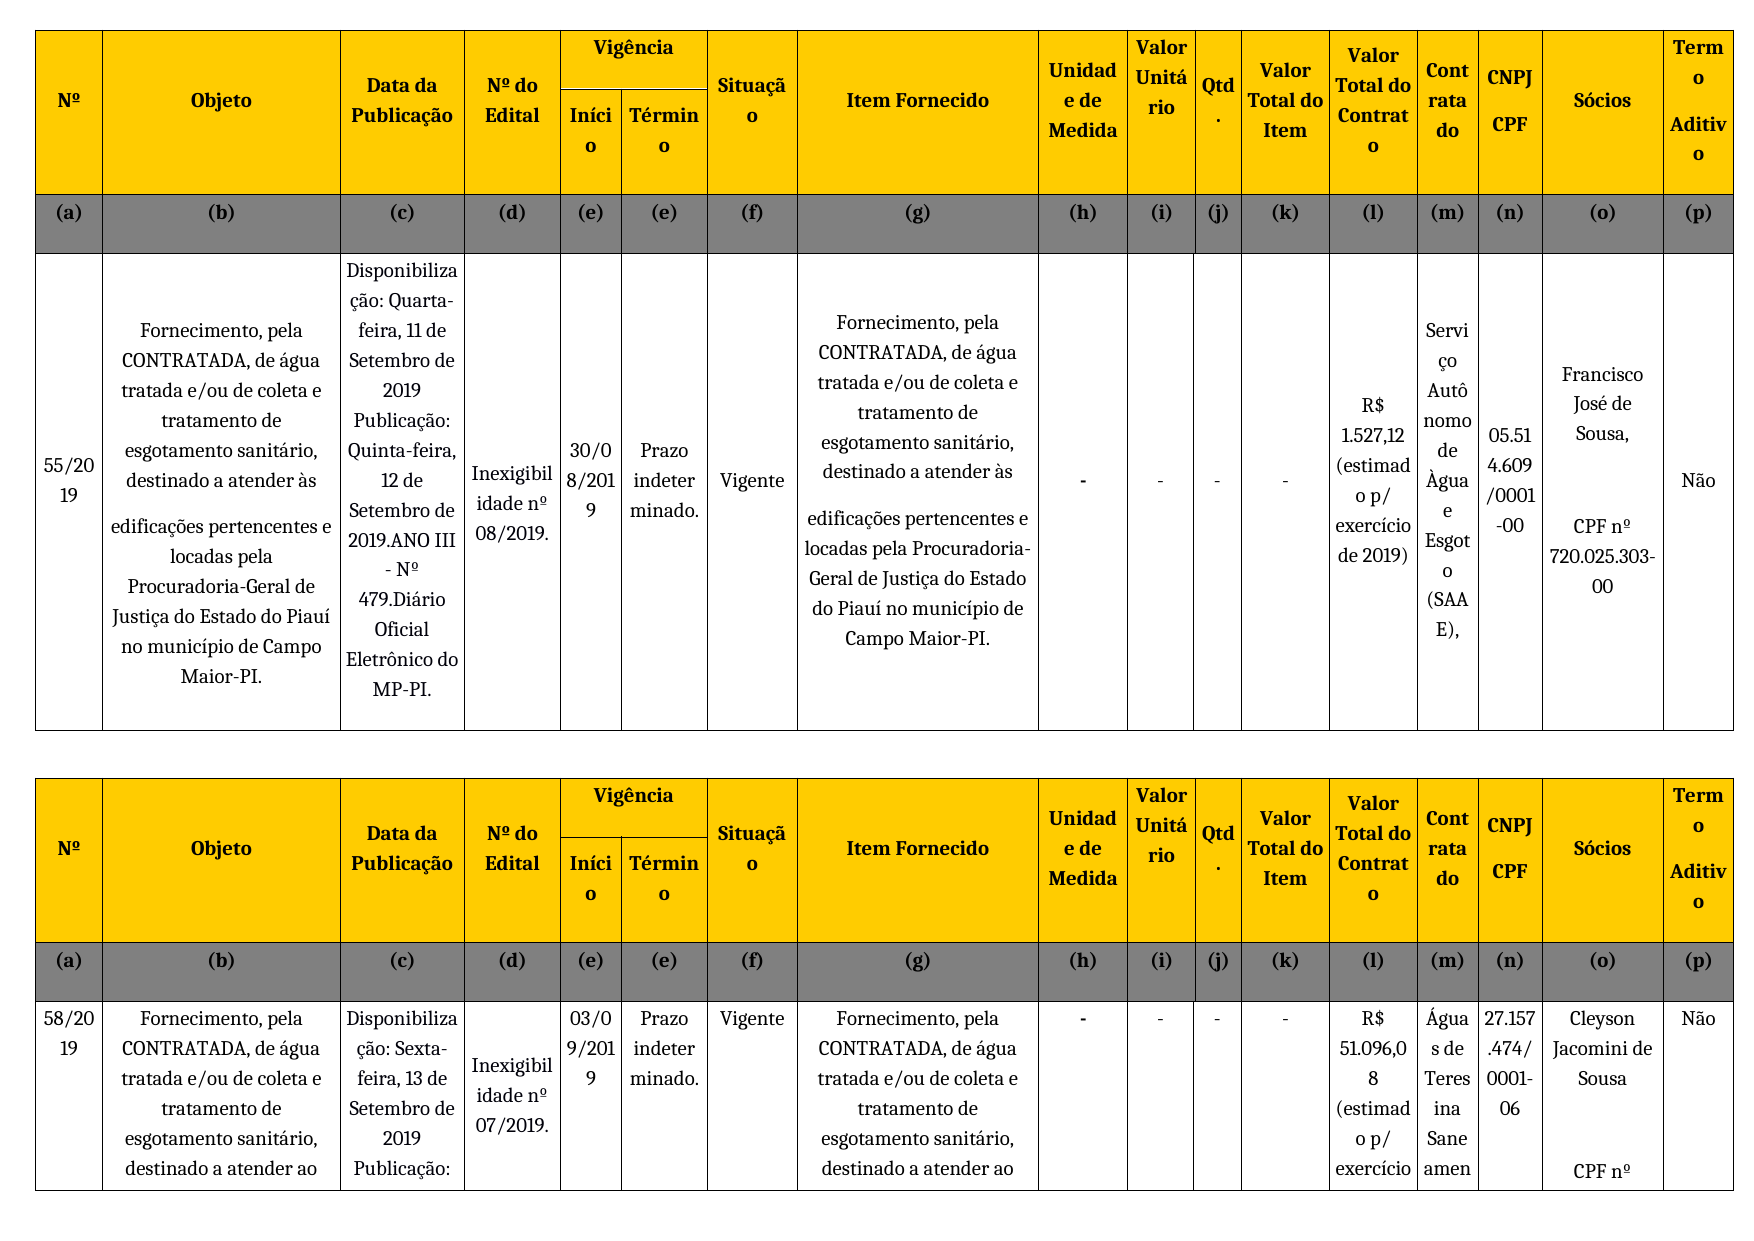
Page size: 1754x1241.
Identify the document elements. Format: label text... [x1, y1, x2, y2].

table_cell (c) [341, 943, 464, 1001]
table_header CNPJ CPF [1479, 31, 1542, 194]
table_header Unidade de Medida [1039, 779, 1127, 942]
table_cell Não [1664, 1002, 1733, 1190]
table_cell (a) [36, 195, 102, 253]
table_cell - [1128, 1002, 1193, 1190]
table_header Termo Aditivo [1664, 31, 1733, 194]
table_header Item Fornecido [798, 779, 1038, 942]
table_header Qtd. [1196, 779, 1241, 942]
table_header Valor Unitário [1128, 31, 1195, 194]
table_header Contratado [1418, 31, 1478, 194]
table_cell Vigente [708, 254, 797, 730]
table_cell 03/09/2019 [561, 1002, 621, 1190]
table_cell (e) [622, 943, 707, 1001]
table_header Objeto [103, 779, 340, 942]
table_header Termo Aditivo [1664, 779, 1733, 942]
table_cell (m) [1418, 943, 1478, 1001]
table_cell 58/2019 [36, 1002, 102, 1190]
table_cell (b) [103, 195, 340, 253]
table_cell Águas de Teresina Saneamen [1418, 1002, 1478, 1190]
table_header Valor Total do Item [1242, 31, 1329, 194]
table_header Sócios [1543, 31, 1663, 194]
table_header Nº do Edital [465, 31, 560, 194]
table_cell Término [622, 838, 707, 942]
table_header Valor Total do Item [1242, 779, 1329, 942]
table_cell Fornecimento, pela CONTRATADA, de água tratada e/ou de coleta e tratamento de esgotamento sanitário, destinado a atender às edificações pertencentes e locadas pela Procuradoria-Geral de Justiça do Estado do Piauí no município de Campo Maior-PI. [103, 254, 340, 730]
table_header Situação [708, 779, 797, 942]
table_cell (f) [708, 943, 797, 1001]
table_cell Fornecimento, pela CONTRATADA, de água tratada e/ou de coleta e tratamento de esgotamento sanitário, destinado a atender às edificações pertencentes e locadas pela Procuradoria-Geral de Justiça do Estado do Piauí no município de Campo Maior-PI. [798, 254, 1038, 730]
table_header Situação [708, 31, 797, 194]
table_cell Fornecimento, pela CONTRATADA, de água tratada e/ou de coleta e tratamento de esgotamento sanitário, destinado a atender ao [103, 1002, 340, 1190]
table_header Unidade de Medida [1039, 31, 1127, 194]
table_header Valor Total do Contrato [1330, 31, 1417, 194]
table_header Valor Total do Contrato [1330, 779, 1417, 942]
table_cell - [1194, 1002, 1241, 1190]
table_cell (e) [622, 195, 707, 253]
table_cell R$ 51.096,08 (estimado p/ exercício [1330, 1002, 1417, 1190]
table_header Nº [36, 779, 102, 942]
table_header Data da Publicação [341, 31, 464, 194]
table_cell (j) [1196, 195, 1241, 253]
table_cell Prazo indeterminado. [622, 1002, 707, 1190]
table_header Valor Unitário [1128, 779, 1195, 942]
table_cell (e) [561, 943, 621, 1001]
table_header Vigência [561, 31, 707, 88]
table_cell (l) [1330, 195, 1417, 253]
table_cell 05.514.609/0001-00 [1479, 254, 1542, 730]
table_cell Fornecimento, pela CONTRATADA, de água tratada e/ou de coleta e tratamento de esgotamento sanitário, destinado a atender ao [798, 1002, 1038, 1190]
table_cell Disponibilização: Sexta-feira, 13 de Setembro de 2019 Publicação: [341, 1002, 464, 1190]
table_header Qtd. [1196, 31, 1241, 194]
table_cell (i) [1128, 195, 1195, 253]
table_cell (d) [465, 195, 560, 253]
table_cell - [1039, 254, 1127, 730]
table_header Contratado [1418, 779, 1478, 942]
table_cell (j) [1196, 943, 1241, 1001]
table_cell (i) [1128, 943, 1195, 1001]
table_cell Inexigibilidade nº 08/2019. [465, 254, 560, 730]
table_cell (e) [561, 195, 621, 253]
table_cell - [1242, 254, 1329, 730]
table_cell R$ 1.527,12 (estimado p/ exercício de 2019) [1330, 254, 1417, 730]
table_cell Francisco José de Sousa, CPF nº 720.025.303-00 [1543, 254, 1663, 730]
table_cell (k) [1242, 943, 1329, 1001]
table_cell Início [561, 90, 621, 194]
table_cell Disponibilização: Quarta-feira, 11 de Setembro de 2019 Publicação: Quinta-feira, 12 de Setembro de 2019.ANO III - Nº 479.Diário Oficial Eletrônico do MP-PI. [341, 254, 464, 730]
table_header CNPJ CPF [1479, 779, 1542, 942]
table_cell (n) [1479, 195, 1542, 253]
table_cell 30/08/2019 [561, 254, 621, 730]
table_cell - [1194, 254, 1241, 730]
table_cell Término [622, 90, 707, 194]
table_cell (a) [36, 943, 102, 1001]
table_cell (b) [103, 943, 340, 1001]
table_header Nº [36, 31, 102, 194]
table_cell (d) [465, 943, 560, 1001]
table_cell (o) [1543, 943, 1663, 1001]
table_cell (m) [1418, 195, 1478, 253]
table_cell Inexigibilidade nº 07/2019. [465, 1002, 560, 1190]
table_cell (g) [798, 943, 1038, 1001]
table_header Vigência [561, 779, 707, 836]
table_header Objeto [103, 31, 340, 194]
table_cell (p) [1664, 195, 1733, 253]
table_cell (o) [1543, 195, 1663, 253]
table_cell 55/2019 [36, 254, 102, 730]
table_header Sócios [1543, 779, 1663, 942]
table_cell Início [561, 838, 621, 942]
table_cell (c) [341, 195, 464, 253]
table_cell (h) [1039, 195, 1127, 253]
table_cell 27.157.474/0001-06 [1479, 1002, 1542, 1190]
table_cell (n) [1479, 943, 1542, 1001]
table_cell Cleyson Jacomini de Sousa CPF nº [1543, 1002, 1663, 1190]
table_cell - [1242, 1002, 1329, 1190]
table_cell Prazo indeterminado. [622, 254, 707, 730]
table_cell (f) [708, 195, 797, 253]
table_cell Vigente [708, 1002, 797, 1190]
table_cell (k) [1242, 195, 1329, 253]
table_cell (l) [1330, 943, 1417, 1001]
table_cell (h) [1039, 943, 1127, 1001]
table_cell Não [1664, 254, 1733, 730]
table_cell - [1039, 1002, 1127, 1190]
table_cell (p) [1664, 943, 1733, 1001]
table_cell - [1128, 254, 1193, 730]
table_cell Serviço Autônomo de Àgua e Esgoto (SAAE), [1418, 254, 1478, 730]
table_header Item Fornecido [798, 31, 1038, 194]
table_cell (g) [798, 195, 1038, 253]
table_header Nº do Edital [465, 779, 560, 942]
table_header Data da Publicação [341, 779, 464, 942]
